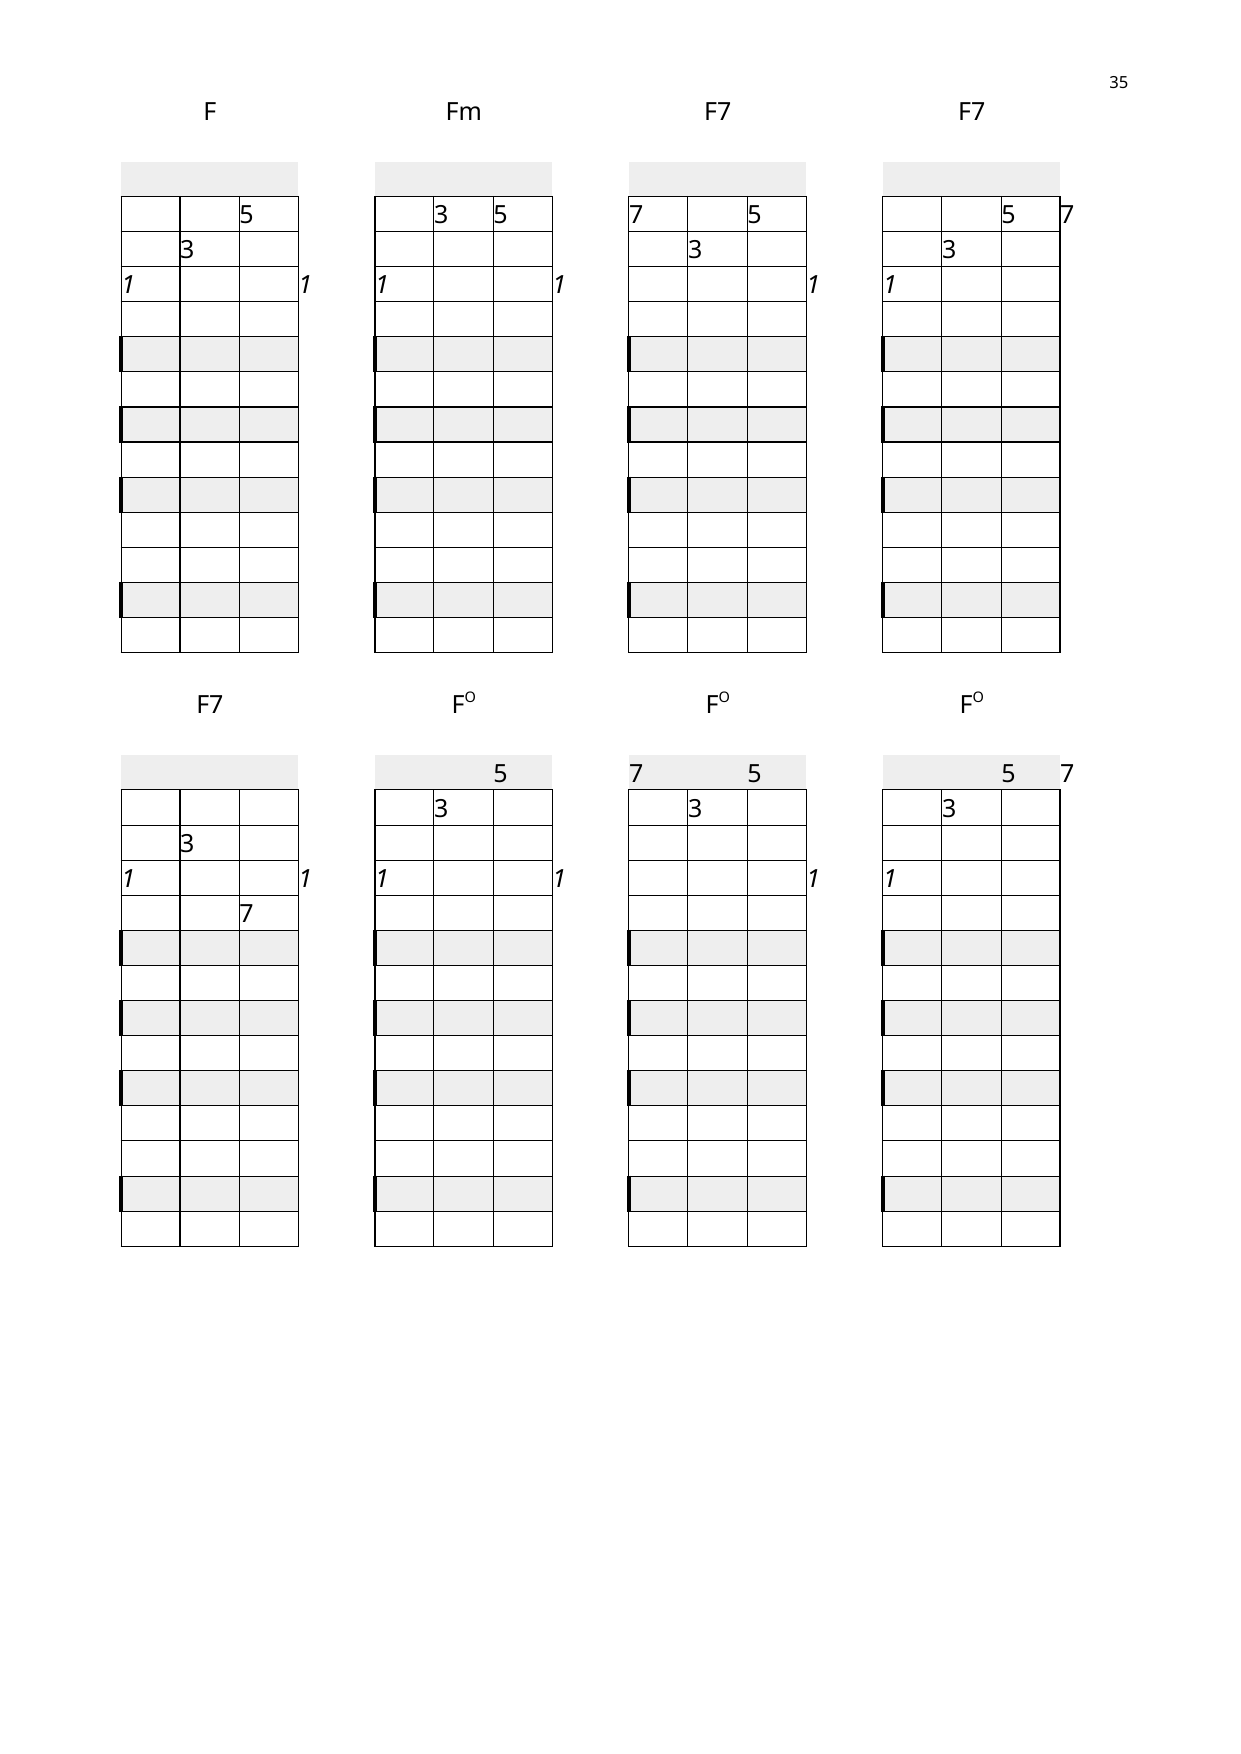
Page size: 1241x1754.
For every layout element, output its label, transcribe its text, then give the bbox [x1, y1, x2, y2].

table_cell [807, 1140, 865, 1176]
table_cell [629, 162, 688, 196]
table_cell 1 [553, 860, 611, 895]
table_cell [748, 966, 806, 1000]
table_cell [298, 721, 357, 755]
table_cell [494, 618, 552, 652]
table_cell [553, 617, 611, 652]
table_cell [806, 755, 865, 789]
table_cell [748, 1106, 806, 1140]
table_cell [553, 441, 611, 477]
table_cell [806, 721, 865, 755]
table_cell [553, 1000, 611, 1035]
table_header F [121, 94, 298, 128]
table_cell [493, 162, 552, 196]
table_cell [376, 1106, 433, 1140]
table_cell [807, 371, 865, 406]
table_cell [885, 931, 941, 965]
table_header [298, 94, 357, 128]
table_cell [748, 1036, 806, 1070]
table_cell [688, 337, 747, 371]
table_cell [377, 1001, 433, 1035]
table_cell [807, 406, 865, 441]
table_cell 3 [181, 232, 239, 266]
table_cell [688, 1177, 747, 1211]
table_cell [181, 618, 239, 652]
table_cell [376, 966, 433, 1000]
table_cell [1061, 860, 1119, 895]
table_cell [181, 861, 239, 895]
table_cell [1061, 1140, 1119, 1176]
table_cell [299, 825, 357, 859]
table_cell [942, 162, 1001, 196]
table_cell [552, 162, 611, 196]
table_header [552, 94, 611, 128]
table_cell [240, 232, 298, 266]
table_cell 3 [688, 790, 747, 824]
table_cell [299, 1000, 357, 1035]
table_cell [494, 408, 552, 441]
table_cell [688, 1141, 747, 1176]
table_header F7 [121, 687, 298, 721]
table_cell [375, 755, 434, 789]
table_cell [299, 1070, 357, 1105]
table_cell [553, 512, 611, 547]
table_cell [883, 162, 942, 196]
table_cell [1060, 128, 1119, 162]
table_cell [1002, 548, 1059, 582]
table_cell [299, 512, 357, 547]
table_cell [807, 547, 865, 582]
table_cell [376, 826, 433, 859]
table_header FO [375, 687, 552, 721]
table_cell [807, 336, 865, 371]
table_cell 5 [748, 197, 806, 231]
table_cell [883, 790, 941, 824]
table_cell [123, 1071, 179, 1105]
table_cell [885, 1001, 941, 1035]
table_cell [240, 826, 298, 859]
table_cell [299, 1211, 357, 1246]
table_cell [747, 162, 806, 196]
table_cell [807, 617, 865, 652]
table_cell [1061, 301, 1119, 336]
table_cell [240, 583, 298, 617]
table_cell [883, 372, 941, 406]
table_cell [629, 267, 687, 301]
table_cell [748, 1212, 806, 1246]
table_cell [748, 267, 806, 301]
table_cell [299, 441, 357, 477]
table_header [552, 687, 611, 721]
table_cell [629, 896, 687, 930]
table_cell [299, 965, 357, 1000]
table_cell [299, 930, 357, 965]
table_cell [688, 1036, 747, 1070]
table_cell 7 [240, 896, 298, 930]
table_cell [748, 618, 806, 652]
table_cell [553, 582, 611, 617]
table_cell [1061, 1035, 1119, 1070]
table_cell [181, 966, 239, 1000]
table_cell [1002, 861, 1059, 895]
table_cell [688, 513, 747, 547]
table_cell [299, 789, 357, 824]
table_cell [942, 408, 1001, 441]
table_cell [376, 790, 433, 824]
table_cell 5 [1002, 197, 1059, 231]
table_cell [1001, 721, 1060, 755]
table_cell [1061, 1211, 1119, 1246]
table_cell [942, 1106, 1001, 1140]
table_cell [181, 1071, 239, 1105]
table_cell [1002, 1036, 1059, 1070]
table_cell [494, 790, 552, 824]
table_cell 7 [629, 197, 687, 231]
table_cell [942, 966, 1001, 1000]
table_cell [631, 583, 687, 617]
table_cell 1 [299, 266, 357, 301]
table_cell [629, 1036, 687, 1070]
table_header FO [883, 687, 1060, 721]
table_cell [298, 162, 357, 196]
table_cell [434, 1071, 493, 1105]
table_cell [122, 790, 179, 824]
table_cell [299, 617, 357, 652]
table_cell [1061, 825, 1119, 859]
table_cell [553, 1176, 611, 1211]
table_cell [434, 267, 493, 301]
table_cell 1 [299, 860, 357, 895]
table_cell [123, 931, 179, 965]
table_cell [299, 547, 357, 582]
table_cell [688, 931, 747, 965]
table_cell [181, 1036, 239, 1070]
table_cell [240, 1071, 298, 1105]
table_header Fm [375, 94, 552, 128]
table_cell [748, 790, 806, 824]
table_cell [121, 755, 180, 789]
table_cell [121, 162, 180, 196]
table_cell [434, 513, 493, 547]
table_cell [883, 1212, 941, 1246]
table_cell [1002, 1141, 1059, 1176]
table_cell [434, 966, 493, 1000]
table_cell [883, 443, 941, 477]
table_cell [122, 1036, 179, 1070]
table_cell [1001, 162, 1060, 196]
table_cell [748, 583, 806, 617]
table_cell [748, 1177, 806, 1211]
table_cell [688, 408, 747, 441]
table_cell [942, 755, 1001, 789]
table_cell [494, 478, 552, 512]
table_cell [377, 583, 433, 617]
table_cell [883, 1106, 941, 1140]
table_cell [376, 1212, 433, 1246]
table_cell [181, 790, 239, 824]
table_cell [942, 618, 1001, 652]
table_cell 3 [688, 232, 747, 266]
table_cell [807, 582, 865, 617]
table_cell [748, 826, 806, 859]
table_cell [1061, 441, 1119, 477]
table_cell [123, 478, 179, 512]
table_cell [122, 1141, 179, 1176]
table_cell [493, 128, 552, 162]
table_cell [240, 548, 298, 582]
table_cell [123, 408, 179, 441]
table_cell [1002, 966, 1059, 1000]
table_cell [434, 372, 493, 406]
table_cell [1060, 721, 1119, 755]
table_cell [748, 513, 806, 547]
table_cell [181, 548, 239, 582]
table_cell [299, 196, 357, 231]
table_cell [748, 232, 806, 266]
table_cell [748, 478, 806, 512]
table_cell [122, 302, 179, 336]
table_cell [553, 1211, 611, 1246]
table_cell [688, 583, 747, 617]
table_cell [240, 267, 298, 301]
table_cell [299, 336, 357, 371]
table_cell [688, 618, 747, 652]
table_cell [299, 1035, 357, 1070]
table_cell [240, 861, 298, 895]
table_cell [239, 128, 298, 162]
table_cell [807, 512, 865, 547]
table_cell [240, 1036, 298, 1070]
table_cell [299, 1140, 357, 1176]
table_cell [1002, 443, 1059, 477]
table_cell [885, 337, 941, 371]
table_cell [629, 1106, 687, 1140]
table_cell [1061, 477, 1119, 512]
table_cell [299, 582, 357, 617]
table_cell [181, 1177, 239, 1211]
table_cell [494, 826, 552, 859]
table_cell [494, 931, 552, 965]
table_cell [376, 372, 433, 406]
table_cell [240, 790, 298, 824]
table_cell [942, 478, 1001, 512]
table_cell [748, 548, 806, 582]
table_cell [942, 861, 1001, 895]
table_cell [807, 196, 865, 231]
table_cell [122, 513, 179, 547]
table_cell [747, 721, 806, 755]
table_cell 1 [376, 861, 433, 895]
table_cell [688, 826, 747, 859]
table_cell [434, 128, 493, 162]
table_cell [1061, 371, 1119, 406]
table_cell [375, 162, 434, 196]
table_cell [629, 966, 687, 1000]
table_cell [1001, 128, 1060, 162]
table_cell [181, 1106, 239, 1140]
table_cell [493, 721, 552, 755]
table_cell [181, 1212, 239, 1246]
table_cell [1061, 547, 1119, 582]
table_cell [553, 1140, 611, 1176]
table_cell [748, 1071, 806, 1105]
table_cell [434, 1177, 493, 1211]
table_header F7 [629, 94, 806, 128]
table_cell [807, 1000, 865, 1035]
table_cell [299, 231, 357, 266]
table_cell [942, 1212, 1001, 1246]
table_cell [239, 755, 298, 789]
table_cell [122, 197, 179, 231]
table_cell [552, 128, 611, 162]
table_header [1060, 687, 1119, 721]
table_cell [629, 128, 688, 162]
table_header [298, 687, 357, 721]
table_cell [747, 128, 806, 162]
table_cell 1 [122, 267, 179, 301]
table_cell [1061, 965, 1119, 1000]
table_cell 5 [240, 197, 298, 231]
table_cell [807, 789, 865, 824]
table_cell [883, 197, 941, 231]
table_cell [434, 162, 493, 196]
table_cell [883, 302, 941, 336]
table_cell [123, 583, 179, 617]
table_cell [376, 1036, 433, 1070]
table_cell [748, 372, 806, 406]
table_cell [1002, 931, 1059, 965]
table_cell 1 [807, 266, 865, 301]
table_cell [376, 618, 433, 652]
table_cell [629, 618, 687, 652]
table_cell [553, 965, 611, 1000]
table_cell [807, 1211, 865, 1246]
table_cell [942, 826, 1001, 859]
table_cell [494, 302, 552, 336]
table_cell [376, 548, 433, 582]
table_cell [181, 337, 239, 371]
table_cell [1002, 337, 1059, 371]
table_cell 5 [1001, 755, 1060, 789]
table_cell 3 [181, 826, 239, 859]
table_cell [377, 931, 433, 965]
table_cell [629, 1141, 687, 1176]
table_cell [494, 1212, 552, 1246]
table_cell [181, 1141, 239, 1176]
table_cell [942, 443, 1001, 477]
table_cell [629, 1212, 687, 1246]
table_cell [688, 267, 747, 301]
table_cell [240, 1212, 298, 1246]
table_cell [1002, 232, 1059, 266]
table_cell [494, 372, 552, 406]
table_cell [553, 789, 611, 824]
table_cell [883, 1036, 941, 1070]
table_cell [942, 721, 1001, 755]
table_cell [494, 548, 552, 582]
table_cell [688, 721, 747, 755]
table_cell [377, 337, 433, 371]
table_cell [494, 1141, 552, 1176]
table_cell [1061, 266, 1119, 301]
table_cell [942, 302, 1001, 336]
table_cell [748, 408, 806, 441]
table_cell [553, 930, 611, 965]
table_cell [629, 302, 687, 336]
table_cell [688, 1212, 747, 1246]
table_cell [239, 721, 298, 755]
table_cell [553, 477, 611, 512]
table_cell [748, 337, 806, 371]
table_cell [688, 372, 747, 406]
table_cell [629, 443, 687, 477]
table_cell [748, 1001, 806, 1035]
table_cell [123, 337, 179, 371]
table_cell [553, 895, 611, 930]
table_cell [299, 1176, 357, 1211]
table_cell [629, 232, 687, 266]
table_cell [434, 548, 493, 582]
table_cell [807, 895, 865, 930]
table_cell 1 [883, 267, 941, 301]
table_cell [240, 1177, 298, 1211]
table_cell [631, 408, 687, 441]
table_cell [494, 966, 552, 1000]
table_cell [807, 1035, 865, 1070]
table_cell [1002, 1212, 1059, 1246]
table_cell [434, 583, 493, 617]
table_cell [298, 128, 357, 162]
table_cell [1002, 1001, 1059, 1035]
table_cell [240, 372, 298, 406]
table_cell [494, 1106, 552, 1140]
table_cell [688, 478, 747, 512]
table_cell 1 [883, 861, 941, 895]
table_cell [122, 372, 179, 406]
table_cell 1 [553, 266, 611, 301]
table_cell [181, 513, 239, 547]
table_cell [631, 478, 687, 512]
table_cell [688, 197, 747, 231]
table_cell [807, 1176, 865, 1211]
table_cell [883, 755, 942, 789]
table_cell [942, 548, 1001, 582]
table_cell [1061, 617, 1119, 652]
table_cell [494, 896, 552, 930]
table_cell [376, 302, 433, 336]
table_cell [553, 196, 611, 231]
table_cell [883, 128, 942, 162]
table_cell [240, 337, 298, 371]
table_cell [552, 721, 611, 755]
table_cell [553, 1070, 611, 1105]
table_cell [122, 896, 179, 930]
table_cell 7 [1060, 755, 1119, 789]
table_cell [688, 162, 747, 196]
table_cell [434, 1001, 493, 1035]
table_header F7 [883, 94, 1060, 128]
table_cell [1060, 162, 1119, 196]
table_cell [883, 826, 941, 859]
table_cell [376, 896, 433, 930]
table_cell [122, 1106, 179, 1140]
table_cell [942, 583, 1001, 617]
table_cell [240, 1106, 298, 1140]
table_cell [807, 441, 865, 477]
table_cell 5 [494, 197, 552, 231]
table_cell 1 [122, 861, 179, 895]
table_header [1060, 94, 1119, 128]
table_cell [434, 232, 493, 266]
table_cell [122, 826, 179, 859]
table_cell [299, 895, 357, 930]
table_cell [688, 896, 747, 930]
table_cell [181, 1001, 239, 1035]
table_cell [553, 1035, 611, 1070]
table_cell [434, 302, 493, 336]
table_cell [494, 337, 552, 371]
table_cell [122, 1212, 179, 1246]
table_cell [688, 966, 747, 1000]
table_cell [180, 128, 239, 162]
table_cell [181, 478, 239, 512]
table_cell [629, 372, 687, 406]
table_cell [376, 232, 433, 266]
table_cell [942, 1071, 1001, 1105]
table_cell [434, 337, 493, 371]
table_cell [553, 406, 611, 441]
table_cell [885, 1071, 941, 1105]
table_cell [240, 513, 298, 547]
table_cell [240, 618, 298, 652]
table_cell [376, 443, 433, 477]
table_cell [1061, 1000, 1119, 1035]
table_cell [434, 1036, 493, 1070]
table_cell [1061, 336, 1119, 371]
table_cell [942, 1141, 1001, 1176]
table_cell [494, 232, 552, 266]
table_cell [883, 232, 941, 266]
table_cell [942, 337, 1001, 371]
table_cell [434, 1106, 493, 1140]
table_cell 7 [629, 755, 688, 789]
table_cell [885, 408, 941, 441]
table_cell [631, 931, 687, 965]
table_cell [748, 443, 806, 477]
table_cell [299, 1105, 357, 1140]
table_cell [631, 1001, 687, 1035]
table_cell [1061, 512, 1119, 547]
table_cell [123, 1177, 179, 1211]
table_cell [494, 267, 552, 301]
table_cell [434, 1141, 493, 1176]
table_cell [629, 513, 687, 547]
table_cell [181, 372, 239, 406]
table_cell [240, 478, 298, 512]
table_cell [180, 162, 239, 196]
table_cell [181, 931, 239, 965]
table_cell [1002, 1106, 1059, 1140]
table_cell 3 [942, 232, 1001, 266]
table_cell [553, 825, 611, 859]
table_cell [434, 861, 493, 895]
table_cell [748, 1141, 806, 1176]
table_cell [122, 443, 179, 477]
table_cell [434, 478, 493, 512]
table_cell [434, 826, 493, 859]
table_cell [748, 302, 806, 336]
table_cell [239, 162, 298, 196]
table_cell [1061, 582, 1119, 617]
table_cell [688, 1106, 747, 1140]
table_cell [1002, 513, 1059, 547]
table_cell [942, 896, 1001, 930]
table_cell [629, 861, 687, 895]
table_cell [688, 755, 747, 789]
table_cell [1061, 1176, 1119, 1211]
table_cell [122, 966, 179, 1000]
table_cell [181, 408, 239, 441]
table_cell [883, 896, 941, 930]
table_cell [806, 128, 865, 162]
table_cell [942, 513, 1001, 547]
table_cell [1061, 789, 1119, 824]
table_cell [298, 755, 357, 789]
table_cell [377, 1071, 433, 1105]
table_cell [377, 478, 433, 512]
table_cell [181, 583, 239, 617]
table_cell [807, 301, 865, 336]
table_cell [494, 1177, 552, 1211]
table_cell [883, 966, 941, 1000]
table_cell [942, 1036, 1001, 1070]
table_cell [299, 371, 357, 406]
table_cell [434, 443, 493, 477]
table_cell [1002, 1177, 1059, 1211]
table_cell [299, 301, 357, 336]
table_cell [552, 755, 611, 789]
table_cell [688, 128, 747, 162]
table_cell [375, 128, 434, 162]
table_cell [377, 1177, 433, 1211]
table_cell [1002, 302, 1059, 336]
table_cell [375, 721, 434, 755]
table_cell 3 [942, 790, 1001, 824]
table_cell [494, 1071, 552, 1105]
table_cell [688, 1001, 747, 1035]
table_cell [1002, 583, 1059, 617]
table_cell 7 [1061, 196, 1119, 231]
table_cell [181, 267, 239, 301]
table_cell [807, 231, 865, 266]
table_cell [807, 1105, 865, 1140]
table_cell [1002, 618, 1059, 652]
table_cell [434, 618, 493, 652]
table_cell [122, 232, 179, 266]
table_cell [1061, 930, 1119, 965]
table_cell [494, 1036, 552, 1070]
table_cell [942, 931, 1001, 965]
table_cell [240, 302, 298, 336]
table_cell [240, 966, 298, 1000]
table_cell [748, 896, 806, 930]
table_cell [553, 371, 611, 406]
table_cell [434, 721, 493, 755]
table_cell [434, 1212, 493, 1246]
table_cell [434, 896, 493, 930]
table_cell [883, 1141, 941, 1176]
table_cell [1061, 231, 1119, 266]
table_cell [1061, 1070, 1119, 1105]
table_cell [885, 1177, 941, 1211]
table_cell [942, 197, 1001, 231]
table_cell [299, 477, 357, 512]
table_cell [807, 965, 865, 1000]
table_cell [883, 618, 941, 652]
table_cell [240, 443, 298, 477]
table_cell [553, 301, 611, 336]
table_cell [806, 162, 865, 196]
table_cell [376, 1141, 433, 1176]
table_cell [494, 1001, 552, 1035]
table_cell [180, 721, 239, 755]
table_cell [688, 443, 747, 477]
table_cell [1002, 372, 1059, 406]
table_cell [631, 1177, 687, 1211]
table_cell [553, 547, 611, 582]
table_cell [121, 128, 180, 162]
table_cell 1 [376, 267, 433, 301]
table_cell [885, 583, 941, 617]
table_cell [748, 931, 806, 965]
table_cell [494, 513, 552, 547]
table_cell [688, 302, 747, 336]
table_cell 5 [747, 755, 806, 789]
table_cell [883, 548, 941, 582]
table_cell [181, 302, 239, 336]
table_cell [494, 861, 552, 895]
table_cell 5 [493, 755, 552, 789]
table_cell [123, 1001, 179, 1035]
table_cell [1002, 1071, 1059, 1105]
table_cell [629, 790, 687, 824]
table_cell [1061, 1105, 1119, 1140]
table_cell [883, 721, 942, 755]
table_cell [807, 477, 865, 512]
table_cell [688, 548, 747, 582]
table_cell [376, 197, 433, 231]
table_cell [434, 755, 493, 789]
table_cell [807, 930, 865, 965]
table_cell [1061, 406, 1119, 441]
table_cell [688, 1071, 747, 1105]
table_cell [122, 618, 179, 652]
table_cell [1002, 826, 1059, 859]
table_cell [629, 721, 688, 755]
table_cell [631, 1071, 687, 1105]
table_cell [240, 931, 298, 965]
table_cell [807, 825, 865, 859]
table_cell [629, 826, 687, 859]
table_cell [885, 478, 941, 512]
table_cell [688, 861, 747, 895]
table_cell 1 [807, 860, 865, 895]
table_cell [240, 1001, 298, 1035]
table_cell [494, 443, 552, 477]
table_cell [1002, 267, 1059, 301]
table_cell [631, 337, 687, 371]
table_cell [240, 1141, 298, 1176]
table_cell [883, 513, 941, 547]
table_cell [1002, 478, 1059, 512]
table_cell [376, 513, 433, 547]
table_cell [748, 861, 806, 895]
table_cell [942, 372, 1001, 406]
table_cell [122, 548, 179, 582]
table_cell 3 [434, 197, 493, 231]
table_cell 3 [434, 790, 493, 824]
table_cell [1002, 790, 1059, 824]
table_cell [180, 755, 239, 789]
table_cell [434, 408, 493, 441]
table_cell [553, 1105, 611, 1140]
table_cell [553, 336, 611, 371]
table_cell [181, 197, 239, 231]
table_header [806, 687, 865, 721]
table_cell [629, 548, 687, 582]
table_cell [942, 128, 1001, 162]
table_cell [1002, 896, 1059, 930]
table_cell [181, 896, 239, 930]
table_header FO [629, 687, 806, 721]
table_cell [299, 406, 357, 441]
table_cell [121, 721, 180, 755]
table_header [806, 94, 865, 128]
table_cell [553, 231, 611, 266]
table_cell [240, 408, 298, 441]
table_cell [181, 443, 239, 477]
table_cell [377, 408, 433, 441]
table_cell [1002, 408, 1059, 441]
table_cell [942, 1001, 1001, 1035]
table_cell [942, 1177, 1001, 1211]
table_cell [1061, 895, 1119, 930]
table_cell [942, 267, 1001, 301]
table_cell [434, 931, 493, 965]
table_cell [807, 1070, 865, 1105]
table_cell [494, 583, 552, 617]
